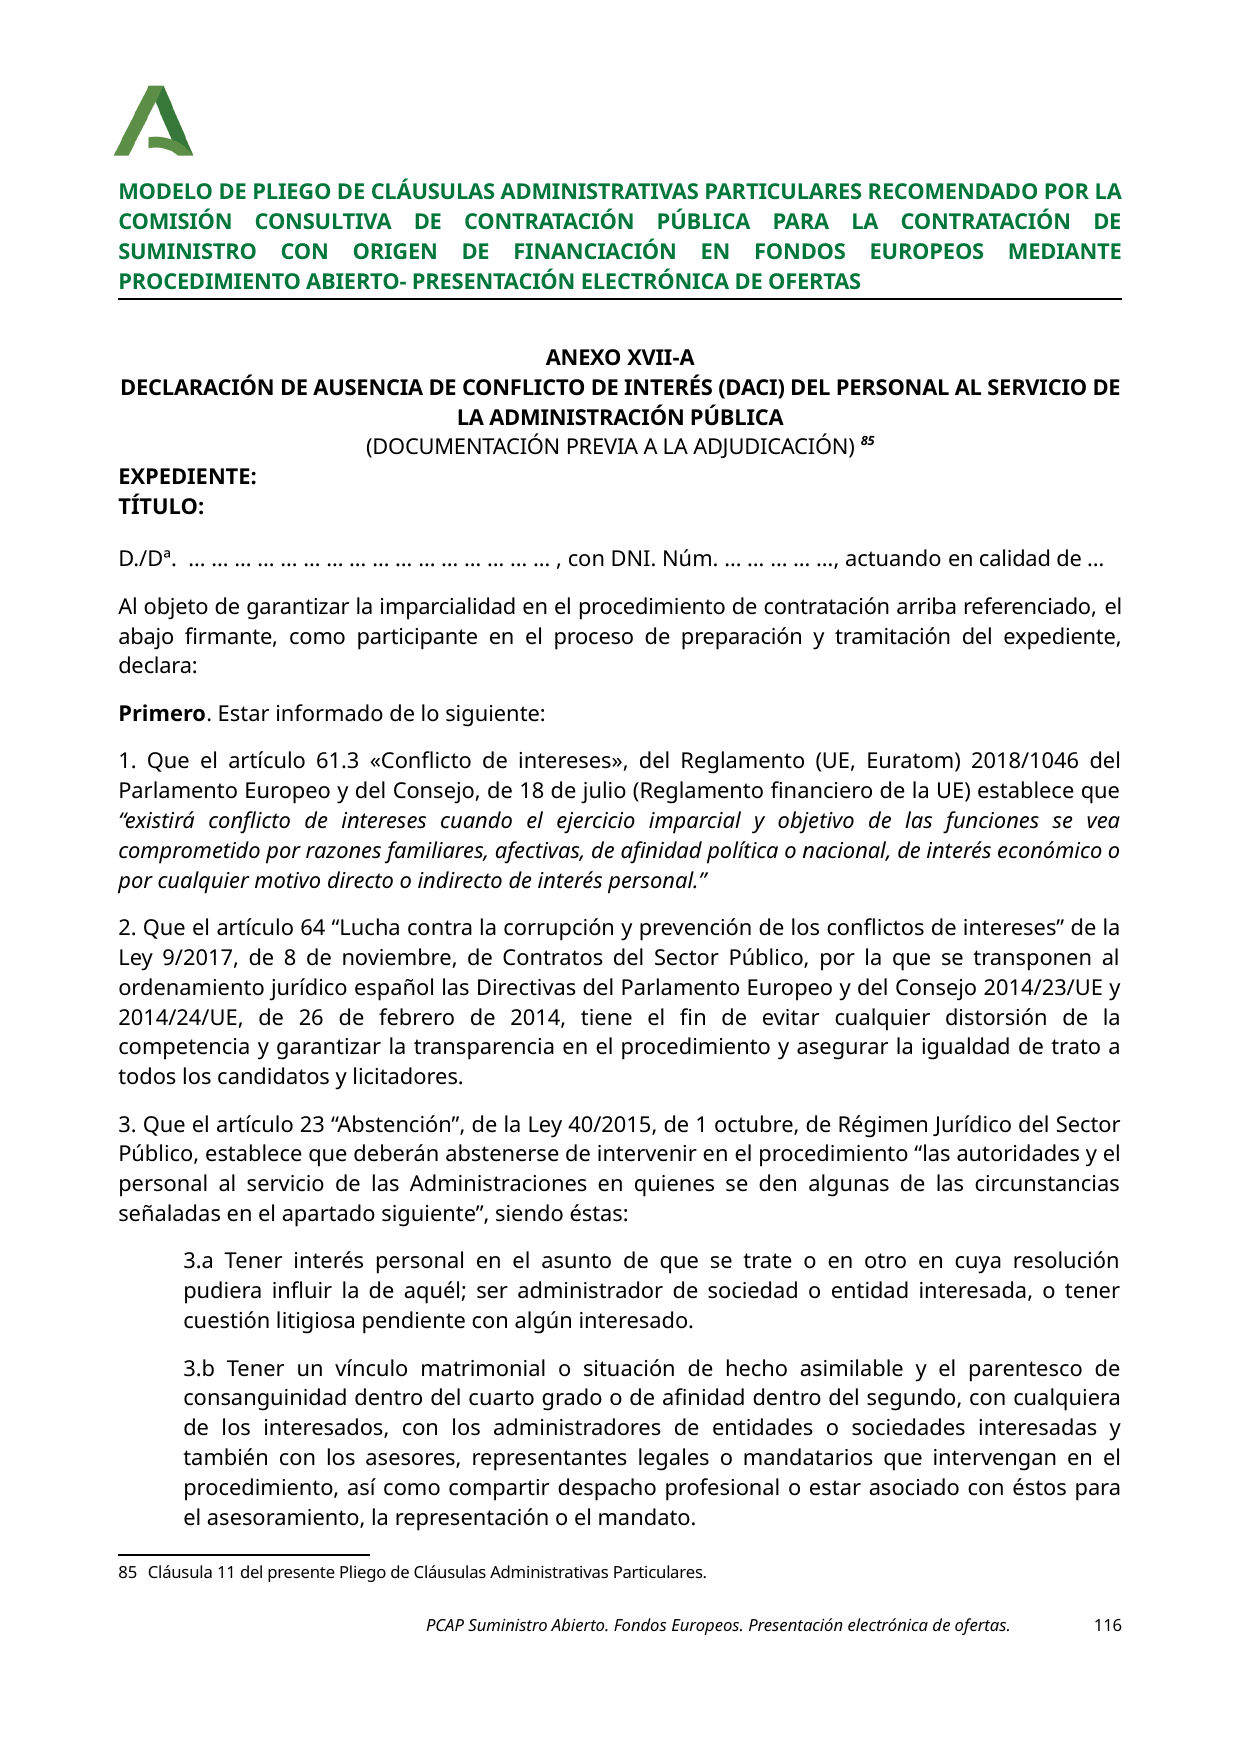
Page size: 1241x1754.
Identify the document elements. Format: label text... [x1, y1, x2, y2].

text MODELO DE PLIEGO DE CLÁUSULAS ADMINISTRATIVAS PARTICULARES RECOMENDADO POR LA COMISIÓN CONSULTIVA DE CONTRATACIÓN PÚBLICA PARA LA CONTRATACIÓN DE SUMINISTRO CON ORIGEN DE FINANCIACIÓN EN FONDOS EUROPEOS MEDIANTE PROCEDIMIENTO ABIERTO- PRESENTACIÓN ELECTRÓNICA DE OFERTAS [118, 176, 1122, 298]
text 2. Que el artículo 64 “Lucha contra la corrupción y prevención de los conflictos de intereses” de la Ley 9/2017, de 8 de noviembre, de Contratos del Sector Público, por la que se transponen al ordenamiento jurídico español las Directivas del Parlamento Europeo y del Consejo 2014/23/UE y 2014/24/UE, de 26 de febrero de 2014, tiene el fin de evitar cualquier distorsión de la competencia y garantizar la transparencia en el procedimiento y asegurar la igualdad de trato a todos los candidatos y licitadores. [118, 912, 1122, 1091]
text Al objeto de garantizar la imparcialidad en el procedimiento de contratación arriba referenciado, el abajo firmante, como participante en el proceso de preparación y tramitación del expediente, declara: [118, 591, 1122, 680]
text 3.b Tener un vínculo matrimonial o situación de hecho asimilable y el parentesco de consanguinidad dentro del cuarto grado o de afinidad dentro del segundo, con cualquiera de los interesados, con los administradores de entidades o sociedades interesadas y también con los asesores, representantes legales o mandatarios que intervengan en el procedimiento, así como compartir despacho profesional o estar asociado con éstos para el asesoramiento, la representación o el mandato. [183, 1353, 1122, 1531]
text 3.a Tener interés personal en el asunto de que se trate o en otro en cuya resolución pudiera influir la de aquél; ser administrador de sociedad o entidad interesada, o tener cuestión litigiosa pendiente con algún interesado. [183, 1246, 1122, 1335]
text TÍTULO: [118, 491, 1122, 521]
text 1. Que el artículo 61.3 «Conflicto de intereses», del Reglamento (UE, Euratom) 2018/1046 del Parlamento Europeo y del Consejo, de 18 de julio (Reglamento financiero de la UE) establece que “existirá conflicto de intereses cuando el ejercicio imparcial y objetivo de las funciones se vea comprometido por razones familiares, afectivas, de afinidad política o nacional, de interés económico o por cualquier motivo directo o indirecto de interés personal.” [118, 746, 1122, 894]
text Primero. Estar informado de lo siguiente: [118, 698, 1122, 728]
text DECLARACIÓN DE AUSENCIA DE CONFLICTO DE INTERÉS (DACI) DEL PERSONAL AL SERVICIO DE LA ADMINISTRACIÓN PÚBLICA [118, 372, 1122, 431]
text (DOCUMENTACIÓN PREVIA A LA ADJUDICACIÓN) [118, 431, 1122, 461]
text 3. Que el artículo 23 “Abstención”, de la Ley 40/2015, de 1 octubre, de Régimen Jurídico del Sector Público, establece que deberán abstenerse de intervenir en el procedimiento “las autoridades y el personal al servicio de las Administraciones en quienes se den algunas de las circunstancias señaladas en el apartado siguiente”, siendo éstas: [118, 1109, 1122, 1228]
text ANEXO XVII-A [118, 342, 1122, 372]
picture [109, 81, 198, 160]
text Cláusula 11 del presente Pliego de Cláusulas Administrativas Particulares. [118, 1561, 1122, 1584]
text D./Dª. … … … … … … … … … … … … … … … … , con DNI. Núm. … … … … …, actuando en calidad de … [118, 543, 1122, 573]
text EXPEDIENTE: [118, 461, 1122, 491]
